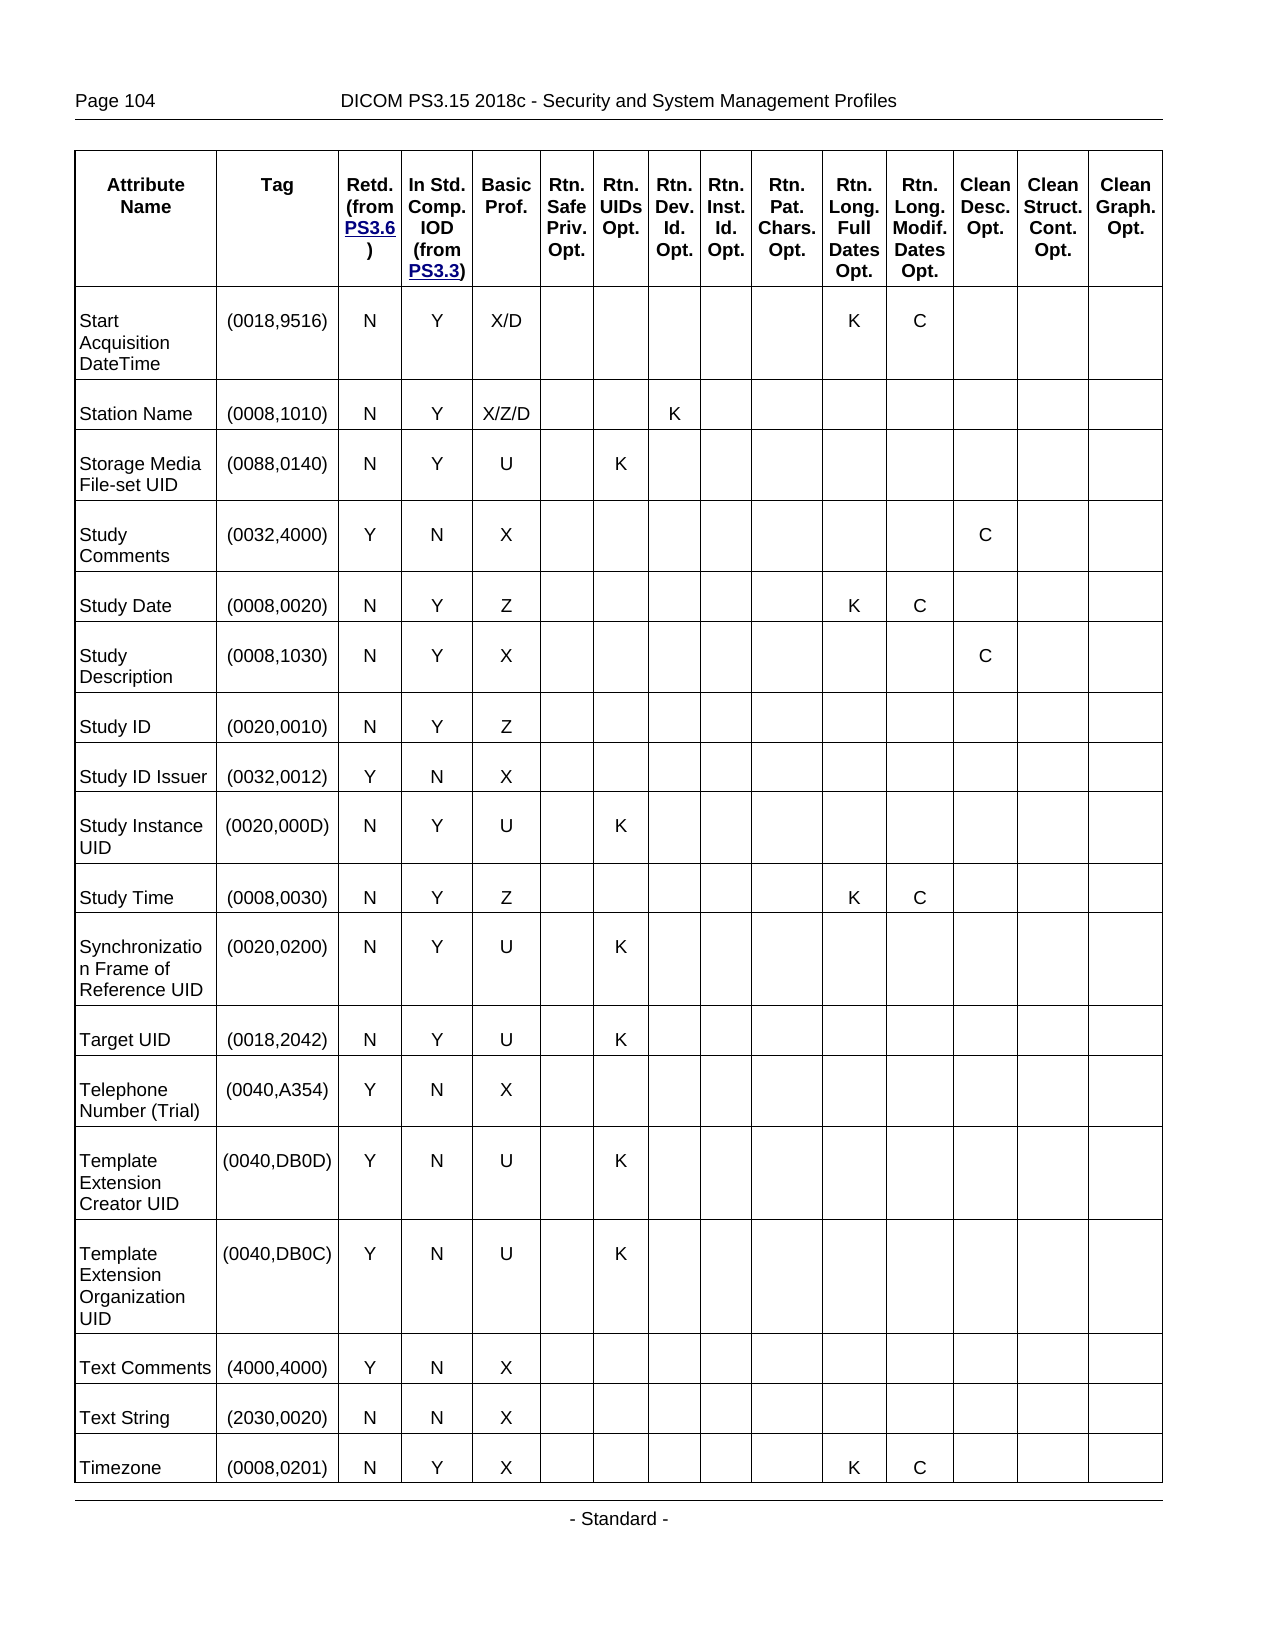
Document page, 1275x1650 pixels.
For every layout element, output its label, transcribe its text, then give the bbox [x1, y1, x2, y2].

table_cell [649, 1056, 700, 1126]
table_cell Text String [76, 1384, 216, 1432]
table_cell [1018, 622, 1088, 692]
table_cell [701, 501, 751, 571]
table_header Clean Desc. Opt. [954, 151, 1017, 286]
table_cell [701, 792, 751, 862]
table_cell [752, 864, 822, 912]
table_cell [649, 572, 700, 621]
table_cell [541, 1220, 593, 1333]
table_cell Target UID [76, 1006, 216, 1055]
table_cell [701, 1127, 751, 1219]
table_cell [954, 792, 1017, 862]
table_cell [701, 572, 751, 621]
table_cell [701, 1434, 751, 1482]
table_cell [823, 1334, 886, 1383]
table_cell [701, 287, 751, 379]
table_cell Y [402, 1006, 472, 1055]
table_cell X/D [473, 287, 540, 379]
table_cell Y [402, 913, 472, 1005]
table_cell [1089, 743, 1162, 791]
table_cell [541, 743, 593, 791]
table_cell Y [402, 622, 472, 692]
table_cell (0040,DB0C) [217, 1220, 338, 1333]
table_cell Start Acquisition DateTime [76, 287, 216, 379]
table_cell [649, 1220, 700, 1333]
table_cell N [339, 1434, 401, 1482]
table_cell Template Extension Organization UID [76, 1220, 216, 1333]
table_cell N [402, 1056, 472, 1126]
table_header Clean Struct. Cont. Opt. [1018, 151, 1088, 286]
table_cell Y [402, 792, 472, 862]
table_cell [1089, 792, 1162, 862]
table_cell [954, 864, 1017, 912]
table_cell Storage Media File-set UID [76, 430, 216, 500]
table_cell [649, 1334, 700, 1383]
table_header In Std. Comp. IOD (from PS3.3) [402, 151, 472, 286]
table_cell U [473, 792, 540, 862]
table_cell [1018, 1056, 1088, 1126]
table_cell [954, 1006, 1017, 1055]
table_cell [752, 430, 822, 500]
table_cell Y [339, 1220, 401, 1333]
table_cell [541, 622, 593, 692]
table_cell Z [473, 864, 540, 912]
table_cell [541, 572, 593, 621]
table_cell [752, 572, 822, 621]
table_cell C [887, 1434, 953, 1482]
table_header Clean Graph. Opt. [1089, 151, 1162, 286]
table_cell N [402, 1127, 472, 1219]
table_cell (0008,0030) [217, 864, 338, 912]
table_header Rtn. UIDs Opt. [594, 151, 648, 286]
table_cell [1018, 743, 1088, 791]
table_cell N [339, 1384, 401, 1432]
table_cell [823, 1006, 886, 1055]
table_cell [752, 501, 822, 571]
table_cell Y [402, 380, 472, 428]
table_cell Y [402, 1434, 472, 1482]
table_cell Y [339, 1334, 401, 1383]
table_cell (0020,000D) [217, 792, 338, 862]
table_cell [1018, 792, 1088, 862]
table_cell K [823, 864, 886, 912]
table_cell [823, 792, 886, 862]
table_cell [594, 501, 648, 571]
table_cell [954, 1434, 1017, 1482]
table_cell [1018, 572, 1088, 621]
table_cell [954, 1334, 1017, 1383]
table_cell K [823, 572, 886, 621]
table_cell (0008,0201) [217, 1434, 338, 1482]
table_cell [594, 622, 648, 692]
table_cell Y [339, 501, 401, 571]
table_cell [701, 380, 751, 428]
table_cell [823, 430, 886, 500]
table_cell [701, 1006, 751, 1055]
table_cell Y [339, 743, 401, 791]
table_cell [752, 693, 822, 742]
table_cell [823, 501, 886, 571]
table_cell [1018, 1434, 1088, 1482]
table_cell Y [402, 693, 472, 742]
table_cell [954, 572, 1017, 621]
table_cell [1089, 1334, 1162, 1383]
table_cell Z [473, 693, 540, 742]
table_cell [823, 1384, 886, 1432]
table_cell (0018,9516) [217, 287, 338, 379]
table_cell [752, 1334, 822, 1383]
table_cell [1018, 1334, 1088, 1383]
table_cell [823, 380, 886, 428]
table_cell [752, 380, 822, 428]
table_cell Y [402, 287, 472, 379]
table_cell [954, 1056, 1017, 1126]
table_cell Y [402, 430, 472, 500]
table_cell [701, 864, 751, 912]
table_cell [887, 792, 953, 862]
table_cell [1089, 380, 1162, 428]
table_cell (0040,DB0D) [217, 1127, 338, 1219]
table_cell K [594, 1006, 648, 1055]
table_cell [541, 913, 593, 1005]
table_cell [887, 913, 953, 1005]
table_cell [649, 1127, 700, 1219]
table_cell [887, 1220, 953, 1333]
table_cell [1018, 693, 1088, 742]
table_cell U [473, 1220, 540, 1333]
table_cell N [339, 572, 401, 621]
table_cell [701, 913, 751, 1005]
table_cell N [402, 743, 472, 791]
table_cell N [339, 1006, 401, 1055]
table_cell [1018, 1384, 1088, 1432]
table_cell X [473, 1434, 540, 1482]
table_cell [1089, 572, 1162, 621]
table_cell N [339, 380, 401, 428]
table_cell N [339, 287, 401, 379]
table_cell Synchronization Frame of Reference UID [76, 913, 216, 1005]
table_cell Template Extension Creator UID [76, 1127, 216, 1219]
table_cell [649, 501, 700, 571]
table_cell N [339, 913, 401, 1005]
table_header Attribute Name [76, 151, 216, 286]
table_cell [954, 1384, 1017, 1432]
table_cell [1089, 622, 1162, 692]
table_cell [752, 1056, 822, 1126]
table_cell [1089, 693, 1162, 742]
table_cell X [473, 1384, 540, 1432]
table_header Rtn. Long. Modif. Dates Opt. [887, 151, 953, 286]
table_cell [701, 1384, 751, 1432]
table_cell Study Comments [76, 501, 216, 571]
table_cell [823, 913, 886, 1005]
table_cell [541, 501, 593, 571]
table_cell [594, 1334, 648, 1383]
table_cell K [649, 380, 700, 428]
table_cell K [594, 792, 648, 862]
table_header Basic Prof. [473, 151, 540, 286]
table_cell Study Description [76, 622, 216, 692]
table_cell Y [339, 1056, 401, 1126]
table_cell [752, 1220, 822, 1333]
table_header Retd. (from PS3.6) [339, 151, 401, 286]
table_cell [594, 1384, 648, 1432]
table_cell (0008,1010) [217, 380, 338, 428]
table_cell [701, 1334, 751, 1383]
table_cell Y [339, 1127, 401, 1219]
table_cell [1089, 864, 1162, 912]
table_cell (0018,2042) [217, 1006, 338, 1055]
table_cell [823, 622, 886, 692]
table_cell [701, 1220, 751, 1333]
table_cell (4000,4000) [217, 1334, 338, 1383]
table_header Rtn. Inst. Id. Opt. [701, 151, 751, 286]
table_cell C [954, 622, 1017, 692]
table_cell [649, 430, 700, 500]
table_cell C [887, 287, 953, 379]
table_cell N [402, 1384, 472, 1432]
table_cell N [402, 501, 472, 571]
table_cell (0020,0200) [217, 913, 338, 1005]
table_cell [1089, 1127, 1162, 1219]
table_cell [1089, 430, 1162, 500]
table_cell [954, 1220, 1017, 1333]
table_cell U [473, 913, 540, 1005]
table_cell [541, 1127, 593, 1219]
table_cell X [473, 622, 540, 692]
table_cell [954, 693, 1017, 742]
table_cell [541, 380, 593, 428]
table_cell (0008,0020) [217, 572, 338, 621]
table_cell [1018, 430, 1088, 500]
table_header Tag [217, 151, 338, 286]
table_cell [887, 1384, 953, 1432]
table_cell [541, 1434, 593, 1482]
table_cell X [473, 743, 540, 791]
table_cell [887, 1334, 953, 1383]
table_cell [1089, 1434, 1162, 1482]
table_cell [649, 1006, 700, 1055]
table_cell [887, 430, 953, 500]
table_cell [887, 743, 953, 791]
table_cell C [887, 572, 953, 621]
table_cell Study ID Issuer [76, 743, 216, 791]
table_cell [1018, 864, 1088, 912]
table_cell K [594, 1127, 648, 1219]
table_cell [954, 430, 1017, 500]
table_cell [954, 743, 1017, 791]
table_cell Study Time [76, 864, 216, 912]
table_cell [954, 380, 1017, 428]
table_cell [541, 1006, 593, 1055]
table_cell [701, 693, 751, 742]
table_cell [541, 287, 593, 379]
table_cell N [339, 792, 401, 862]
table_cell X [473, 1334, 540, 1383]
table_cell [594, 380, 648, 428]
table_cell [1089, 287, 1162, 379]
table_cell [823, 1220, 886, 1333]
table_header Rtn. Long. Full Dates Opt. [823, 151, 886, 286]
table_cell K [594, 1220, 648, 1333]
table_header Rtn. Dev. Id. Opt. [649, 151, 700, 286]
table_cell [887, 380, 953, 428]
table_cell K [594, 430, 648, 500]
table_cell K [823, 1434, 886, 1482]
table_cell N [339, 622, 401, 692]
table_cell [701, 743, 751, 791]
table_header Rtn. Safe Priv. Opt. [541, 151, 593, 286]
table_cell Study ID [76, 693, 216, 742]
table_cell N [339, 693, 401, 742]
table_cell Study Date [76, 572, 216, 621]
table_cell [649, 864, 700, 912]
table_cell [701, 430, 751, 500]
table_cell [1018, 287, 1088, 379]
table_cell [701, 622, 751, 692]
table_cell [594, 1056, 648, 1126]
table_cell [752, 1127, 822, 1219]
table_cell [1089, 1056, 1162, 1126]
table_cell [752, 743, 822, 791]
table_cell [954, 287, 1017, 379]
table_cell [541, 430, 593, 500]
table_cell [1089, 1220, 1162, 1333]
table_cell [649, 792, 700, 862]
table_cell [1018, 1220, 1088, 1333]
table_cell [954, 913, 1017, 1005]
table_cell [594, 287, 648, 379]
table_cell [541, 693, 593, 742]
table_cell U [473, 1127, 540, 1219]
table_cell [649, 1384, 700, 1432]
table_cell Z [473, 572, 540, 621]
table_cell [541, 1334, 593, 1383]
table_cell [649, 287, 700, 379]
table_cell [887, 1127, 953, 1219]
table_cell [823, 693, 886, 742]
table_cell [594, 864, 648, 912]
table_cell [823, 743, 886, 791]
table_cell [752, 1006, 822, 1055]
table_cell (0008,1030) [217, 622, 338, 692]
table_cell N [339, 864, 401, 912]
table_cell [701, 1056, 751, 1126]
table_cell (0040,A354) [217, 1056, 338, 1126]
table_cell [752, 913, 822, 1005]
table_cell X/Z/D [473, 380, 540, 428]
table_cell [1089, 501, 1162, 571]
table_cell [594, 572, 648, 621]
table_cell Timezone [76, 1434, 216, 1482]
table_cell (0088,0140) [217, 430, 338, 500]
table_cell [752, 1384, 822, 1432]
table_cell [887, 1056, 953, 1126]
table_cell X [473, 501, 540, 571]
table_header Rtn. Pat. Chars. Opt. [752, 151, 822, 286]
table_cell Telephone Number (Trial) [76, 1056, 216, 1126]
table_cell [887, 501, 953, 571]
table_cell [887, 1006, 953, 1055]
table_cell [1018, 380, 1088, 428]
table_cell K [594, 913, 648, 1005]
table_cell [823, 1056, 886, 1126]
table_cell Station Name [76, 380, 216, 428]
table_cell C [887, 864, 953, 912]
table_cell (0020,0010) [217, 693, 338, 742]
table_cell [823, 1127, 886, 1219]
table_cell [887, 622, 953, 692]
table_cell [649, 913, 700, 1005]
table_cell [752, 287, 822, 379]
table_cell [649, 743, 700, 791]
table_cell [649, 693, 700, 742]
table_cell [752, 622, 822, 692]
table_cell [954, 1127, 1017, 1219]
table_cell [1089, 913, 1162, 1005]
table_cell C [954, 501, 1017, 571]
table_cell [752, 1434, 822, 1482]
table_cell [649, 1434, 700, 1482]
table_cell Y [402, 864, 472, 912]
table_cell U [473, 1006, 540, 1055]
table_cell [541, 1384, 593, 1432]
table_cell K [823, 287, 886, 379]
table_cell [594, 743, 648, 791]
table_cell [594, 693, 648, 742]
table_cell N [402, 1334, 472, 1383]
table_cell [541, 864, 593, 912]
table_cell [752, 792, 822, 862]
table_cell [1018, 1006, 1088, 1055]
table_cell N [402, 1220, 472, 1333]
table_cell [541, 1056, 593, 1126]
table_cell [1089, 1384, 1162, 1432]
table_cell U [473, 430, 540, 500]
table_cell N [339, 430, 401, 500]
table_cell Study Instance UID [76, 792, 216, 862]
table_cell Y [402, 572, 472, 621]
table_cell [594, 1434, 648, 1482]
table_cell Text Comments [76, 1334, 216, 1383]
table_cell [1018, 913, 1088, 1005]
table_cell [1089, 1006, 1162, 1055]
table_cell [541, 792, 593, 862]
table_cell [887, 693, 953, 742]
table_cell [1018, 1127, 1088, 1219]
table_cell (0032,4000) [217, 501, 338, 571]
table_cell [1018, 501, 1088, 571]
table_cell (2030,0020) [217, 1384, 338, 1432]
table_cell X [473, 1056, 540, 1126]
table_cell [649, 622, 700, 692]
table_cell (0032,0012) [217, 743, 338, 791]
